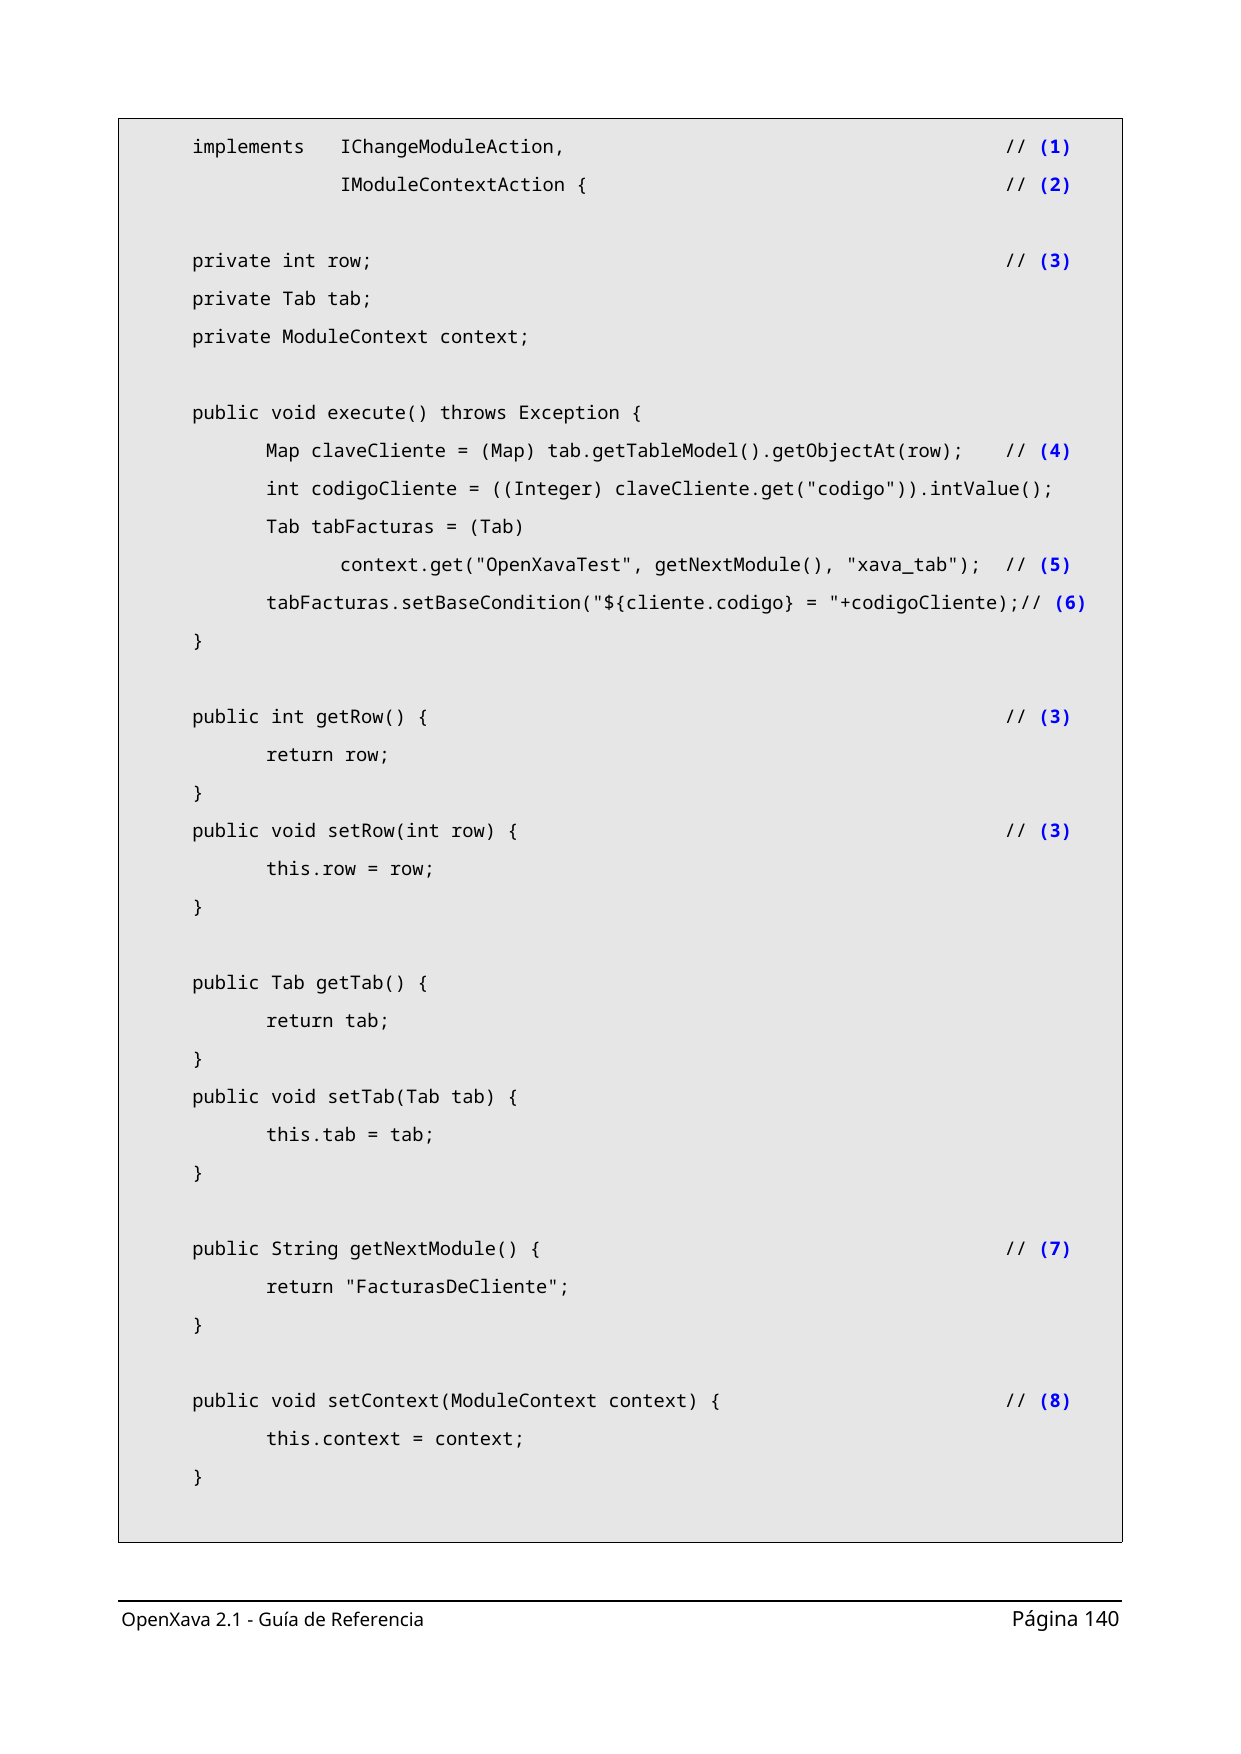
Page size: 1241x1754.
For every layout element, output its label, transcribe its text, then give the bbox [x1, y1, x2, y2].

text public int getRow() { // (3) [119, 688, 1122, 726]
text Map claveCliente = (Map) tab.getTableModel().getObjectAt(row); // (4) [119, 422, 1122, 460]
text this.context = context; [119, 1411, 1122, 1449]
text implements IChangeModuleAction, // (1) [119, 119, 1122, 156]
text tabFacturas.setBaseCondition("${cliente.codigo} = "+codigoCliente);// (6) [119, 574, 1122, 612]
text } [119, 1145, 1122, 1183]
text } [119, 1031, 1122, 1069]
text return row; [119, 726, 1122, 764]
text } [119, 878, 1122, 917]
text return "FacturasDeCliente"; [119, 1259, 1122, 1297]
text private Tab tab; [119, 270, 1122, 308]
text public Tab getTab() { [119, 954, 1122, 993]
text public void execute() throws Exception { [119, 384, 1122, 422]
text this.tab = tab; [119, 1107, 1122, 1145]
text } [119, 612, 1122, 650]
text } [119, 1449, 1122, 1487]
text private int row; // (3) [119, 232, 1122, 270]
text } [119, 1297, 1122, 1335]
text private ModuleContext context; [119, 308, 1122, 346]
text context.get("OpenXavaTest", getNextModule(), "xava_tab"); // (5) [119, 536, 1122, 574]
text public void setTab(Tab tab) { [119, 1069, 1122, 1107]
text } [119, 764, 1122, 802]
text public void setRow(int row) { // (3) [119, 802, 1122, 841]
text Tab tabFacturas = (Tab) [119, 498, 1122, 536]
text IModuleContextAction { // (2) [119, 156, 1122, 194]
text public String getNextModule() { // (7) [119, 1221, 1122, 1259]
text int codigoCliente = ((Integer) claveCliente.get("codigo")).intValue(); [119, 460, 1122, 498]
text return tab; [119, 993, 1122, 1031]
text this.row = row; [119, 841, 1122, 878]
text public void setContext(ModuleContext context) { // (8) [119, 1373, 1122, 1411]
